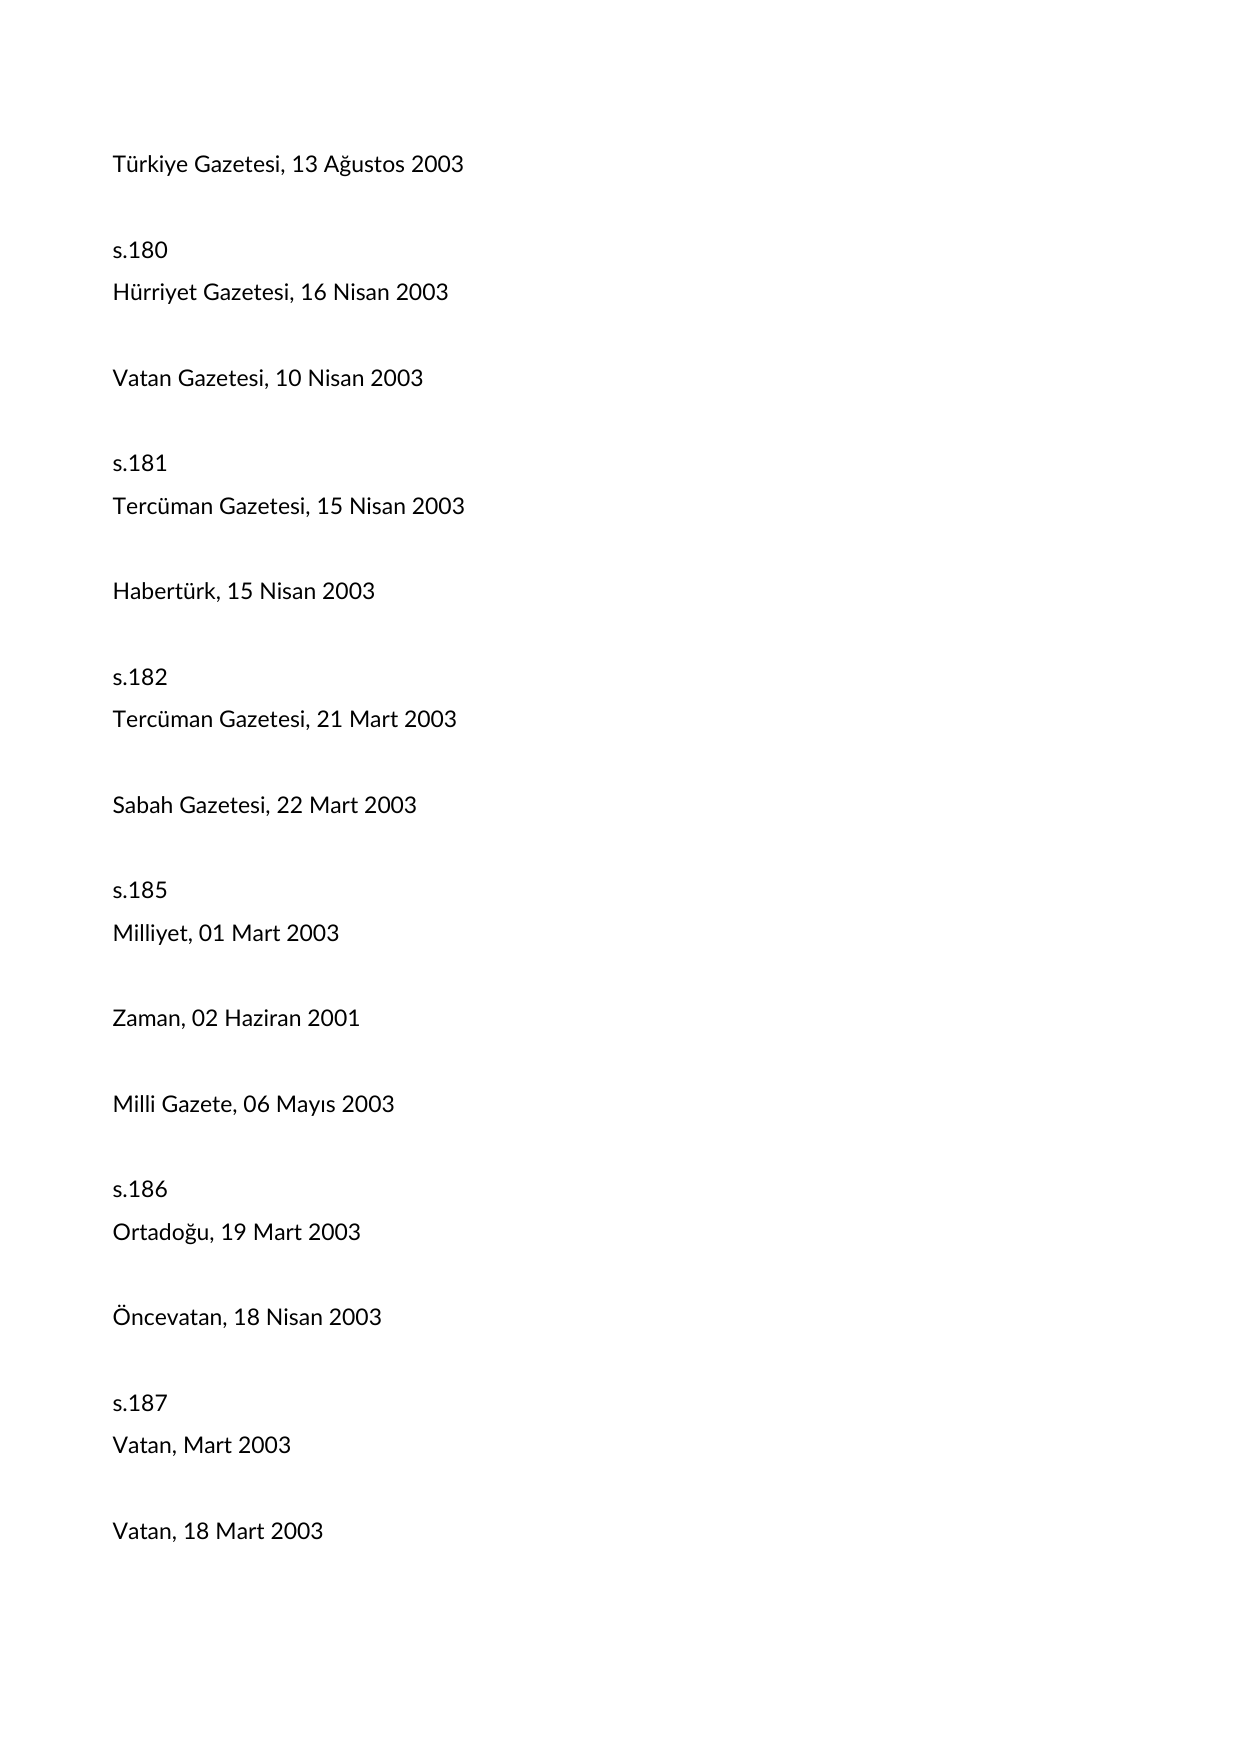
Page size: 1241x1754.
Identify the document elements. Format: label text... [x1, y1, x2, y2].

text Tercüman Gazetesi, 21 Mart 2003 [75, 705, 1165, 733]
text Vatan, 18 Mart 2003 [75, 1517, 1165, 1544]
text s.185 [75, 876, 1165, 903]
text s.186 [75, 1175, 1165, 1202]
text Öncevatan, 18 Nisan 2003 [75, 1303, 1165, 1331]
text Tercüman Gazetesi, 15 Nisan 2003 [75, 492, 1165, 519]
text s.187 [75, 1388, 1165, 1416]
text Vatan Gazetesi, 10 Nisan 2003 [75, 363, 1165, 391]
text Vatan, Mart 2003 [75, 1431, 1165, 1459]
text Zaman, 02 Haziran 2001 [75, 1004, 1165, 1032]
text Türkiye Gazetesi, 13 Ağustos 2003 [75, 150, 1165, 177]
text Ortadoğu, 19 Mart 2003 [75, 1218, 1165, 1245]
text Habertürk, 15 Nisan 2003 [75, 577, 1165, 604]
text Sabah Gazetesi, 22 Mart 2003 [75, 791, 1165, 818]
text Milli Gazete, 06 Mayıs 2003 [75, 1089, 1165, 1117]
text Milliyet, 01 Mart 2003 [75, 919, 1165, 946]
text s.181 [75, 449, 1165, 476]
text s.182 [75, 662, 1165, 690]
text s.180 [75, 235, 1165, 263]
text Hürriyet Gazetesi, 16 Nisan 2003 [75, 278, 1165, 306]
